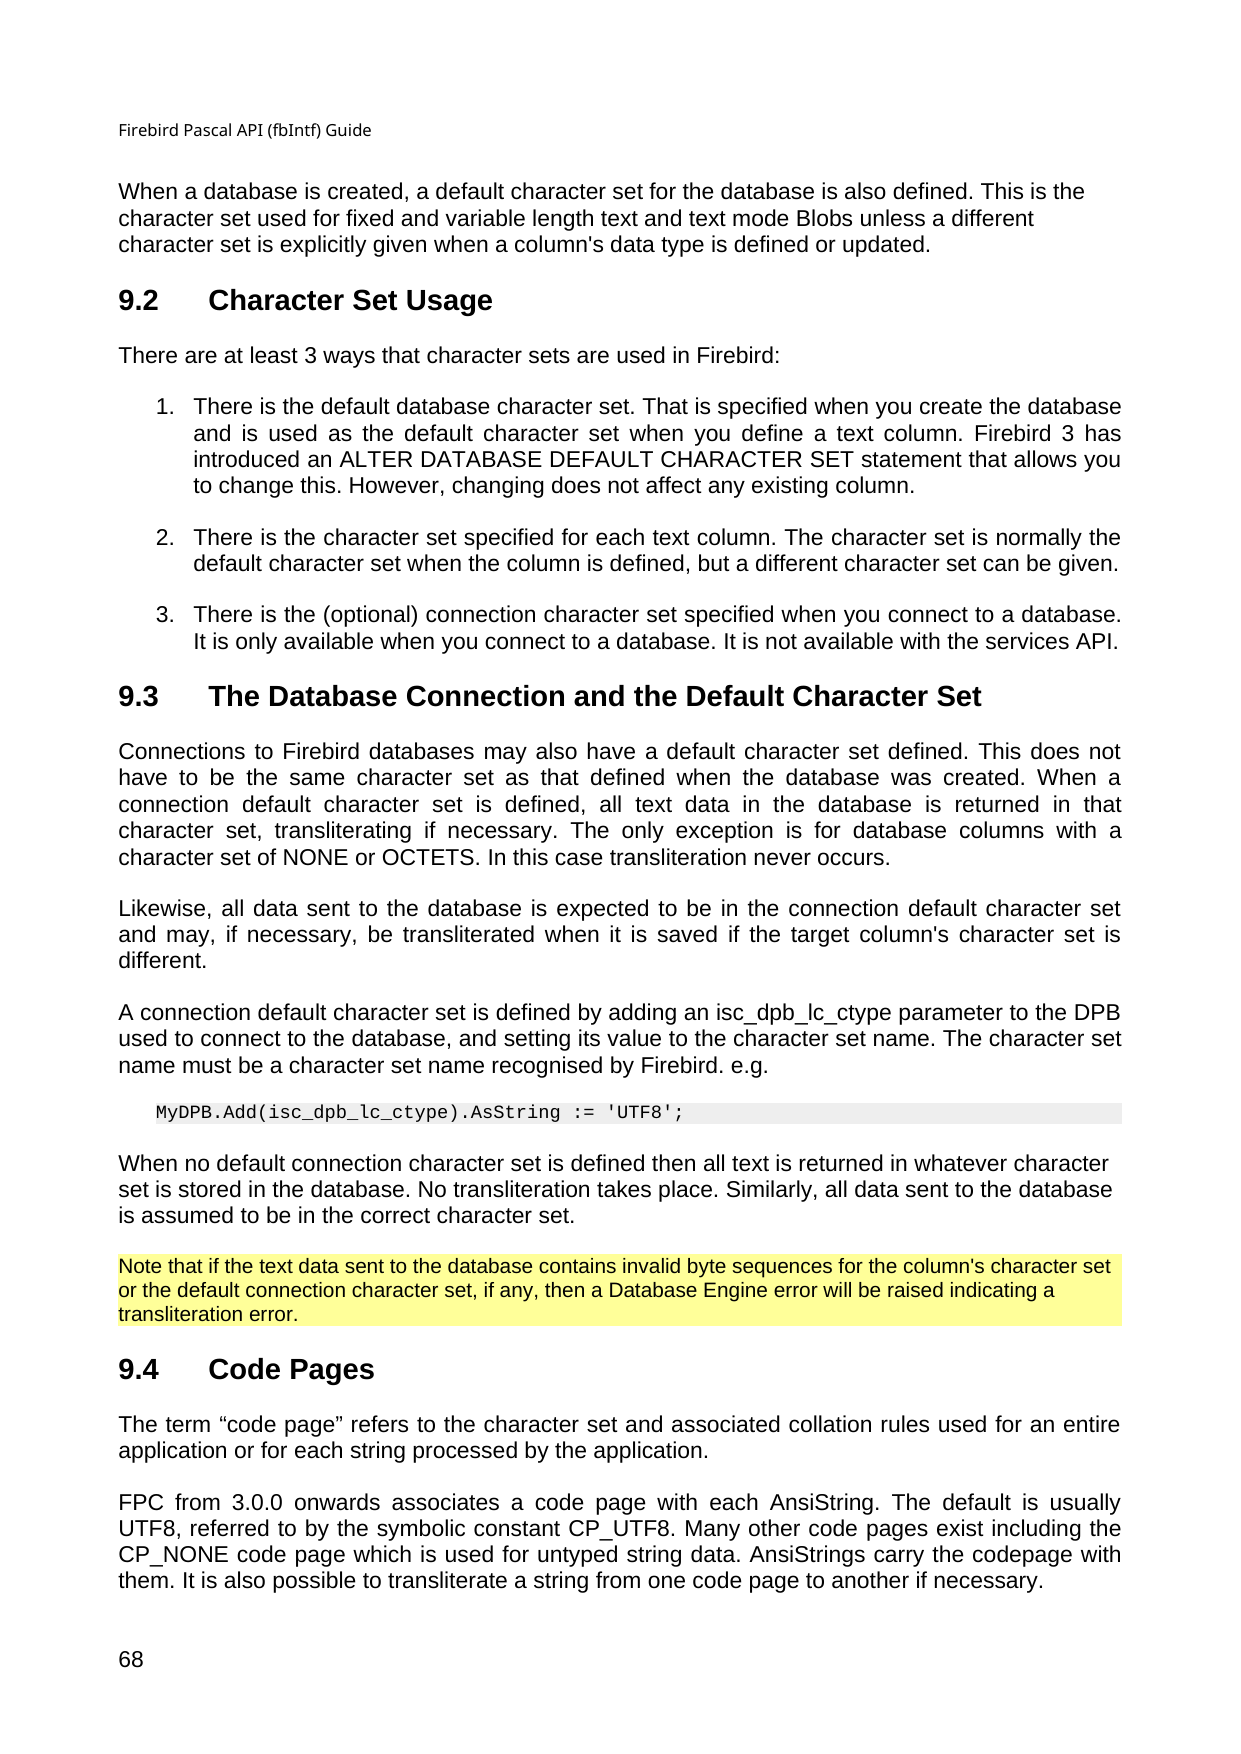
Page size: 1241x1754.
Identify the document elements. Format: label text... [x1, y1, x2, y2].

text A connection default character set is defined by adding an isc_dpb_lc_ctype parameter to the DPB used to connect to the database, and setting its value to the character set name. The character set name must be a character set name recognised by Firebird. e.g. [118, 999, 1122, 1078]
list There is the default database character set. That is specified when you create the database and is used as the default character set when you define a text column. Firebird 3 has introduced an ALTER DATABASE DEFAULT CHARACTER SET statement that allows you to change this. However, changing does not affect any existing column. [156, 393, 1122, 498]
text When no default connection character set is defined then all text is returned in whatever character set is stored in the database. No transliteration takes place. Similarly, all data sent to the database is assumed to be in the correct character set. [118, 1150, 1122, 1229]
subtitle Code Pages [118, 1352, 1122, 1385]
text The term “code page” refers to the character set and associated collation rules used for an entire application or for each string processed by the application. [118, 1411, 1122, 1463]
subtitle The Database Connection and the Default Character Set [118, 679, 1122, 712]
text When a database is created, a default character set for the database is also defined. This is the character set used for fixed and variable length text and text mode Blobs unless a different character set is explicitly given when a column's data type is defined or updated. [118, 178, 1122, 257]
text FPC from 3.0.0 onwards associates a code page with each AnsiString. The default is usually UTF8, referred to by the symbolic constant CP_UTF8. Many other code pages exist including the CP_NONE code page which is used for untyped string data. AnsiStrings carry the codepage with them. It is also possible to transliterate a string from one code page to another if necessary. [118, 1488, 1122, 1594]
text Likewise, all data sent to the database is expected to be in the connection default character set and may, if necessary, be transliterated when it is saved if the target column's character set is different. [118, 895, 1122, 974]
text Connections to Firebird databases may also have a default character set defined. This does not have to be the same character set as that defined when the database was created. When a connection default character set is defined, all text data in the database is returned in that character set, transliterating if necessary. The only exception is for database columns with a character set of NONE or OCTETS. In this case transliteration never occurs. [118, 738, 1122, 870]
text Note that if the text data sent to the database contains invalid byte sequences for the column's character set or the default connection character set, if any, then a Database Engine error will be raised indicating a transliteration error. [118, 1254, 1122, 1326]
text MyDPB.Add(isc_dpb_lc_ctype).AsString := 'UTF8'; [156, 1103, 1122, 1124]
list There is the (optional) connection character set specified when you connect to a database. It is only available when you connect to a database. It is not available with the services API. [156, 601, 1122, 654]
subtitle Character Set Usage [118, 283, 1122, 316]
list There is the character set specified for each text column. The character set is normally the default character set when the column is defined, but a different character set can be given. [156, 523, 1122, 576]
text There are at least 3 ways that character sets are used in Firebird: [118, 342, 1122, 368]
